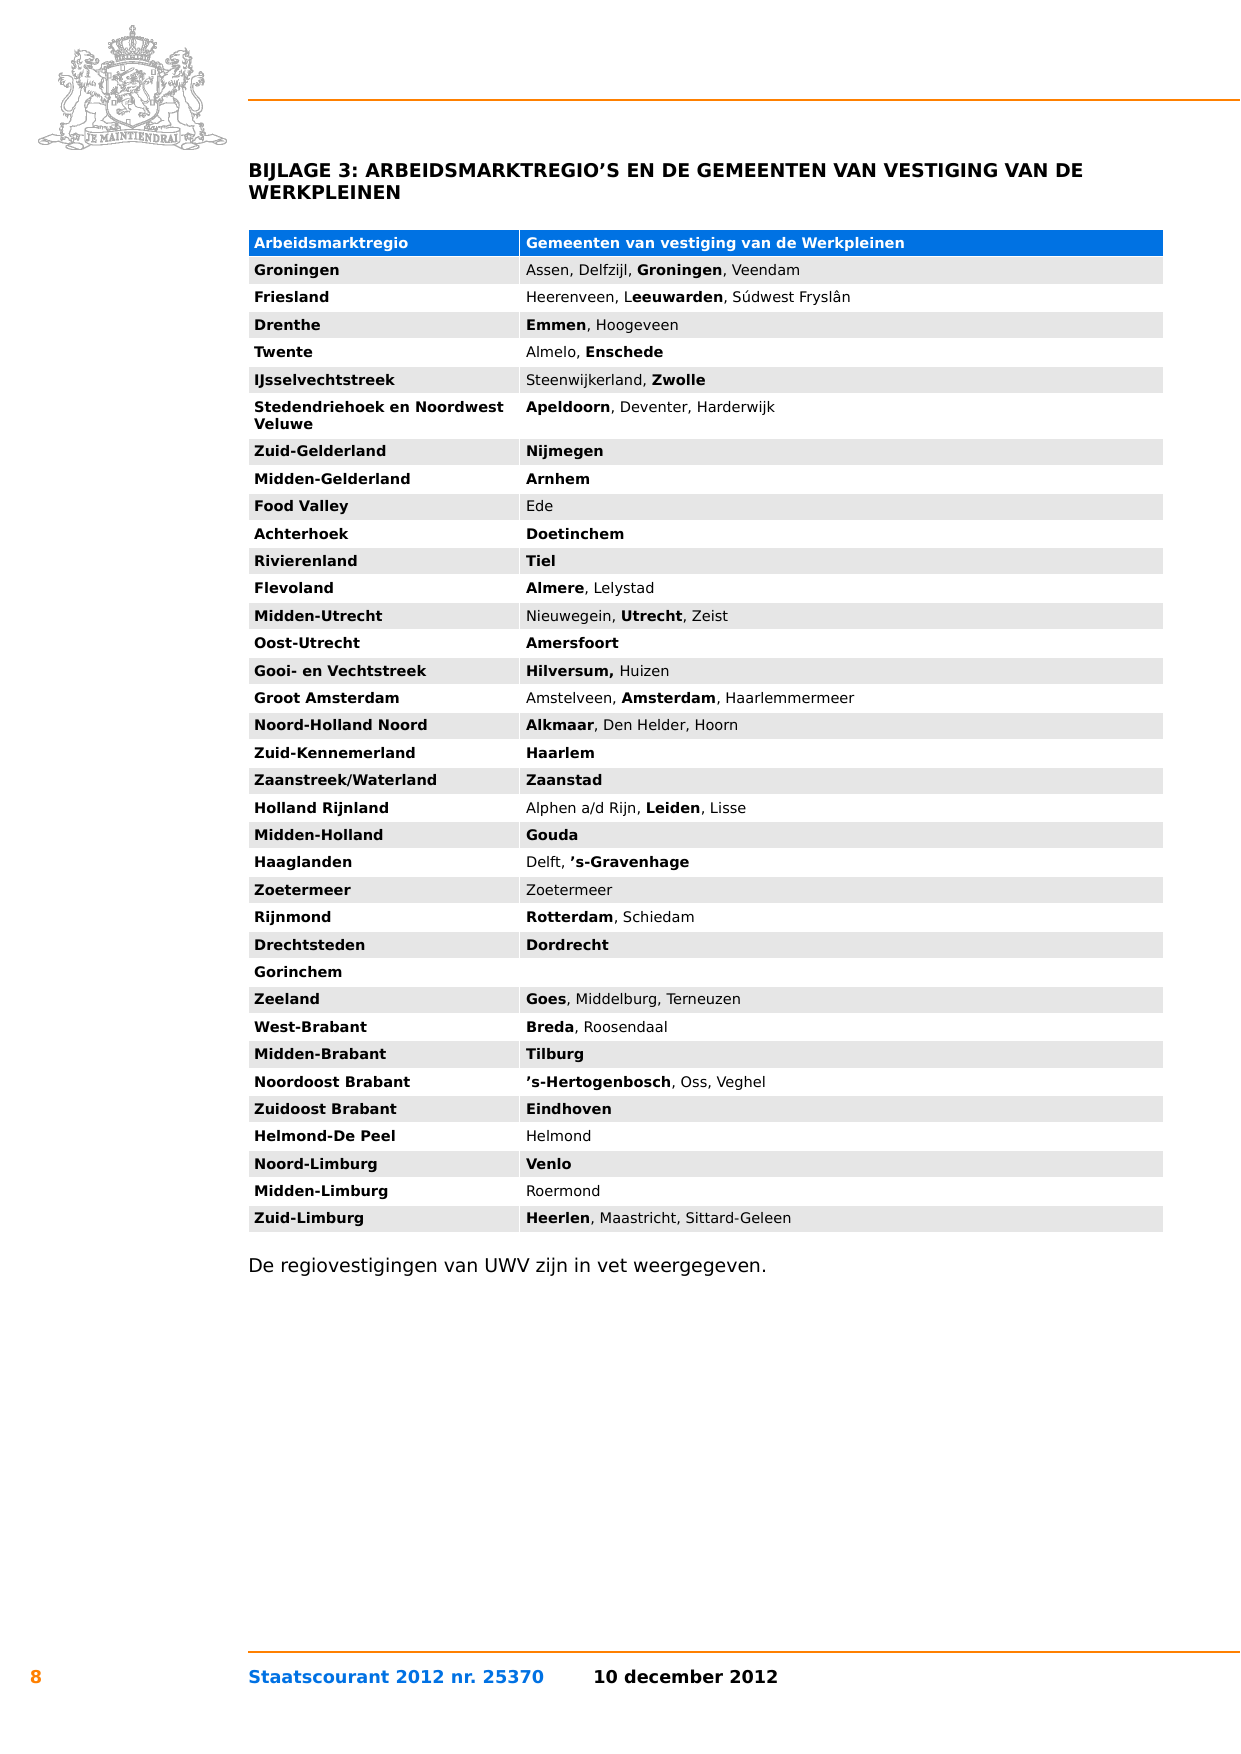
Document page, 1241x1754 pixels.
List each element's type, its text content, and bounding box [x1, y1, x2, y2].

table_cell Midden-Gelderland [249, 466, 519, 492]
table_cell Gorinchem [249, 959, 519, 986]
table_cell Haaglanden [249, 850, 519, 876]
table_cell Rotterdam, Schiedam [520, 904, 1163, 931]
table_cell Gouda [520, 822, 1163, 848]
table_cell Nijmegen [520, 439, 1163, 465]
table_cell Midden-Limburg [249, 1178, 519, 1205]
table_cell Groningen [249, 257, 519, 284]
table_cell Achterhoek [249, 521, 519, 547]
table_cell Nieuwegein, Utrecht, Zeist [520, 603, 1163, 629]
table_cell Ede [520, 494, 1163, 520]
table_cell Noord-Limburg [249, 1151, 519, 1177]
table_cell Groot Amsterdam [249, 685, 519, 712]
table_cell Zaanstad [520, 768, 1163, 794]
table_cell Gooi- en Vechtstreek [249, 658, 519, 684]
table_cell Amersfoort [520, 630, 1163, 657]
table_cell Zoetermeer [249, 877, 519, 903]
table_cell Twente [249, 340, 519, 366]
table_cell Roermond [520, 1178, 1163, 1205]
table_cell Zuid-Limburg [249, 1206, 519, 1232]
table_cell Goes, Middelburg, Terneuzen [520, 987, 1163, 1013]
table_cell Hilversum, Huizen [520, 658, 1163, 684]
table_cell [520, 959, 1163, 986]
table_cell Flevoland [249, 576, 519, 602]
table_cell Zuid-Kennemerland [249, 740, 519, 766]
table_cell Drenthe [249, 312, 519, 338]
table_cell IJsselvechtstreek [249, 367, 519, 393]
table_cell Midden-Holland [249, 822, 519, 848]
table_cell Haarlem [520, 740, 1163, 766]
table_cell Midden-Brabant [249, 1041, 519, 1068]
table_cell Amstelveen, Amsterdam, Haarlemmermeer [520, 685, 1163, 712]
table_header Arbeidsmarktregio [249, 230, 519, 256]
table_cell Venlo [520, 1151, 1163, 1177]
table_cell Friesland [249, 285, 519, 311]
table_cell West-Brabant [249, 1014, 519, 1040]
table_cell Zuidoost Brabant [249, 1096, 519, 1122]
table_cell ’s-Hertogenbosch, Oss, Veghel [520, 1069, 1163, 1095]
table_cell Zoetermeer [520, 877, 1163, 903]
table_cell Heerlen, Maastricht, Sittard-Geleen [520, 1206, 1163, 1232]
picture [38, 25, 227, 150]
table_cell Almere, Lelystad [520, 576, 1163, 602]
table_cell Helmond [520, 1124, 1163, 1150]
table_cell Dordrecht [520, 932, 1163, 958]
table_cell Holland Rijnland [249, 795, 519, 821]
table_cell Apeldoorn, Deventer, Harderwijk [520, 394, 1163, 438]
table_cell Alkmaar, Den Helder, Hoorn [520, 713, 1163, 739]
table_cell Zeeland [249, 987, 519, 1013]
table_cell Zuid-Gelderland [249, 439, 519, 465]
table_cell Eindhoven [520, 1096, 1163, 1122]
table_cell Almelo, Enschede [520, 340, 1163, 366]
table_cell Doetinchem [520, 521, 1163, 547]
table_cell Noord-Holland Noord [249, 713, 519, 739]
table_cell Delft, ’s-Gravenhage [520, 850, 1163, 876]
table_cell Arnhem [520, 466, 1163, 492]
table_cell Noordoost Brabant [249, 1069, 519, 1095]
table_cell Zaanstreek/Waterland [249, 768, 519, 794]
table_cell Rivierenland [249, 548, 519, 574]
table_cell Drechtsteden [249, 932, 519, 958]
table_cell Helmond-De Peel [249, 1124, 519, 1150]
table_cell Alphen a/d Rijn, Leiden, Lisse [520, 795, 1163, 821]
table_cell Rijnmond [249, 904, 519, 931]
table_cell Assen, Delfzijl, Groningen, Veendam [520, 257, 1163, 284]
table_cell Stedendriehoek en Noordwest Veluwe [249, 394, 519, 438]
table_cell Emmen, Hoogeveen [520, 312, 1163, 338]
table_cell Heerenveen, Leeuwarden, Súdwest Fryslân [520, 285, 1163, 311]
table_cell Tiel [520, 548, 1163, 574]
table_cell Oost-Utrecht [249, 630, 519, 657]
subtitle BIJLAGE 3: ARBEIDSMARKTREGIO’S EN DE GEMEENTEN VAN VESTIGING VAN DE WERKPLEINEN [248, 160, 1163, 204]
text De regiovestigingen van UWV zijn in vet weergegeven. [248, 1255, 1163, 1277]
table_cell Tilburg [520, 1041, 1163, 1068]
table_cell Steenwijkerland, Zwolle [520, 367, 1163, 393]
table_cell Breda, Roosendaal [520, 1014, 1163, 1040]
table_cell Food Valley [249, 494, 519, 520]
table_header Gemeenten van vestiging van de Werkpleinen [520, 230, 1163, 256]
table_cell Midden-Utrecht [249, 603, 519, 629]
